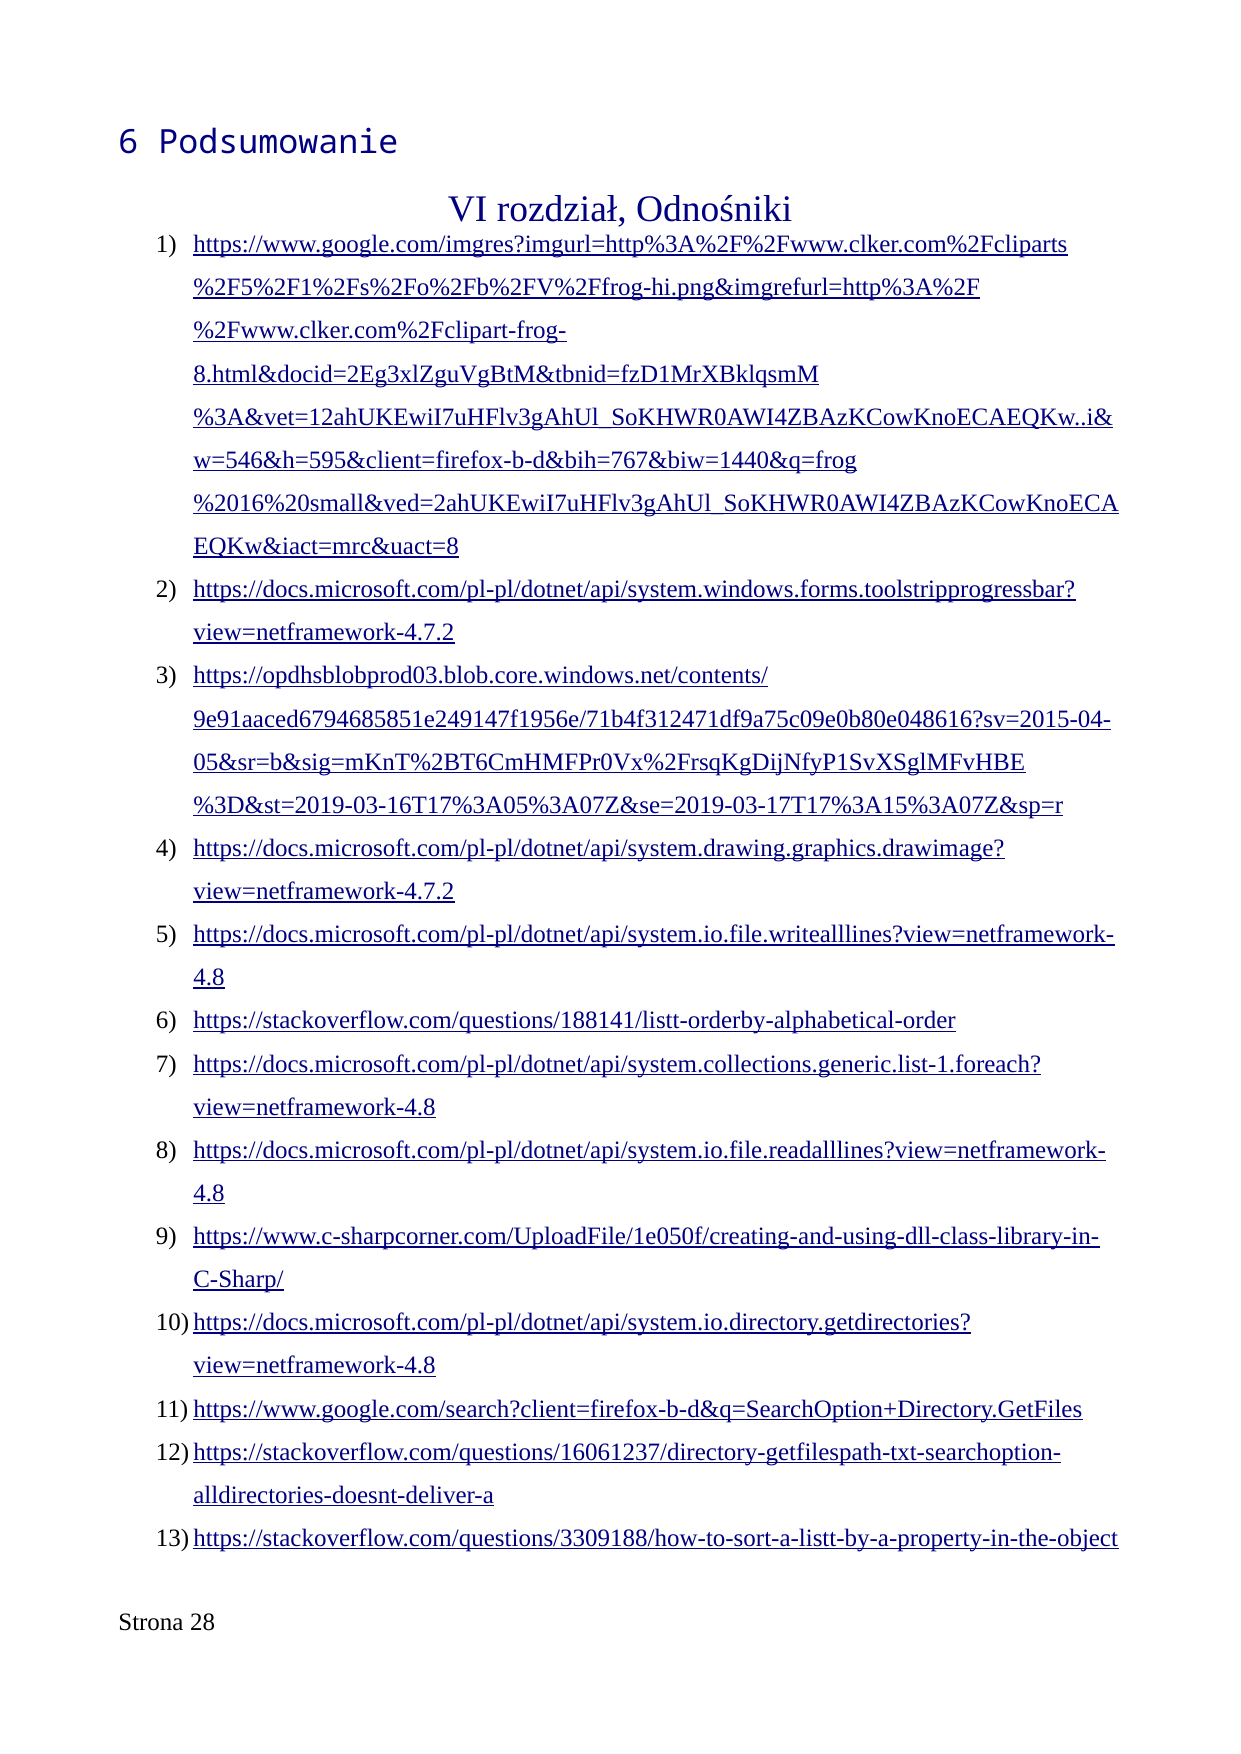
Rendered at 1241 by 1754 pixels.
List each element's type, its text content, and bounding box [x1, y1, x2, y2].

list https://docs.microsoft.com/pl-pl/dotnet/api/system.drawing.graphics.drawimage?view=netframework-4.7.2 [156, 833, 1122, 905]
list https://stackoverflow.com/questions/188141/listt-orderby-alphabetical-order [156, 1006, 1122, 1034]
list https://www.google.com/imgres?imgurl=http%3A%2F%2Fwww.clker.com%2Fcliparts%2F5%2F1%2Fs%2Fo%2Fb%2FV%2Ffrog-hi.png&imgrefurl=http%3A%2F%2Fwww.clker.com%2Fclipart-frog-8.html&docid=2Eg3xlZguVgBtM&tbnid=fzD1MrXBklqsmM%3A&vet=12ahUKEwiI7uHFlv3gAhUl_SoKHWR0AWI4ZBAzKCowKnoECAEQKw..i&w=546&h=595&client=firefox-b-d&bih=767&biw=1440&q=frog%2016%20small&ved=2ahUKEwiI7uHFlv3gAhUl_SoKHWR0AWI4ZBAzKCowKnoECAEQKw&iact=mrc&uact=8 [156, 229, 1122, 560]
text VI rozdział, Odnośniki [118, 186, 1122, 229]
list https://docs.microsoft.com/pl-pl/dotnet/api/system.io.file.writealllines?view=netframework-4.8 [156, 919, 1122, 991]
list https://www.google.com/search?client=firefox-b-d&q=SearchOption+Directory.GetFiles [156, 1394, 1122, 1422]
list https://docs.microsoft.com/pl-pl/dotnet/api/system.collections.generic.list-1.foreach?view=netframework-4.8 [156, 1049, 1122, 1121]
list https://opdhsblobprod03.blob.core.windows.net/contents/9e91aaced6794685851e249147f1956e/71b4f312471df9a75c09e0b80e048616?sv=2015-04-05&sr=b&sig=mKnT%2BT6CmHMFPr0Vx%2FrsqKgDijNfyP1SvXSglMFvHBE%3D&st=2019-03-16T17%3A05%3A07Z&se=2019-03-17T17%3A15%3A07Z&sp=r [156, 661, 1122, 819]
list https://docs.microsoft.com/pl-pl/dotnet/api/system.windows.forms.toolstripprogressbar?view=netframework-4.7.2 [156, 574, 1122, 646]
text 6 Podsumowanie [118, 118, 1122, 163]
list https://stackoverflow.com/questions/16061237/directory-getfilespath-txt-searchoption-alldirectories-doesnt-deliver-a [156, 1437, 1122, 1509]
list https://docs.microsoft.com/pl-pl/dotnet/api/system.io.file.readalllines?view=netframework-4.8 [156, 1135, 1122, 1207]
list https://stackoverflow.com/questions/3309188/how-to-sort-a-listt-by-a-property-in-the-object [156, 1523, 1122, 1552]
list https://docs.microsoft.com/pl-pl/dotnet/api/system.io.directory.getdirectories?view=netframework-4.8 [156, 1307, 1122, 1379]
list https://www.c-sharpcorner.com/UploadFile/1e050f/creating-and-using-dll-class-library-in-C-Sharp/ [156, 1221, 1122, 1293]
